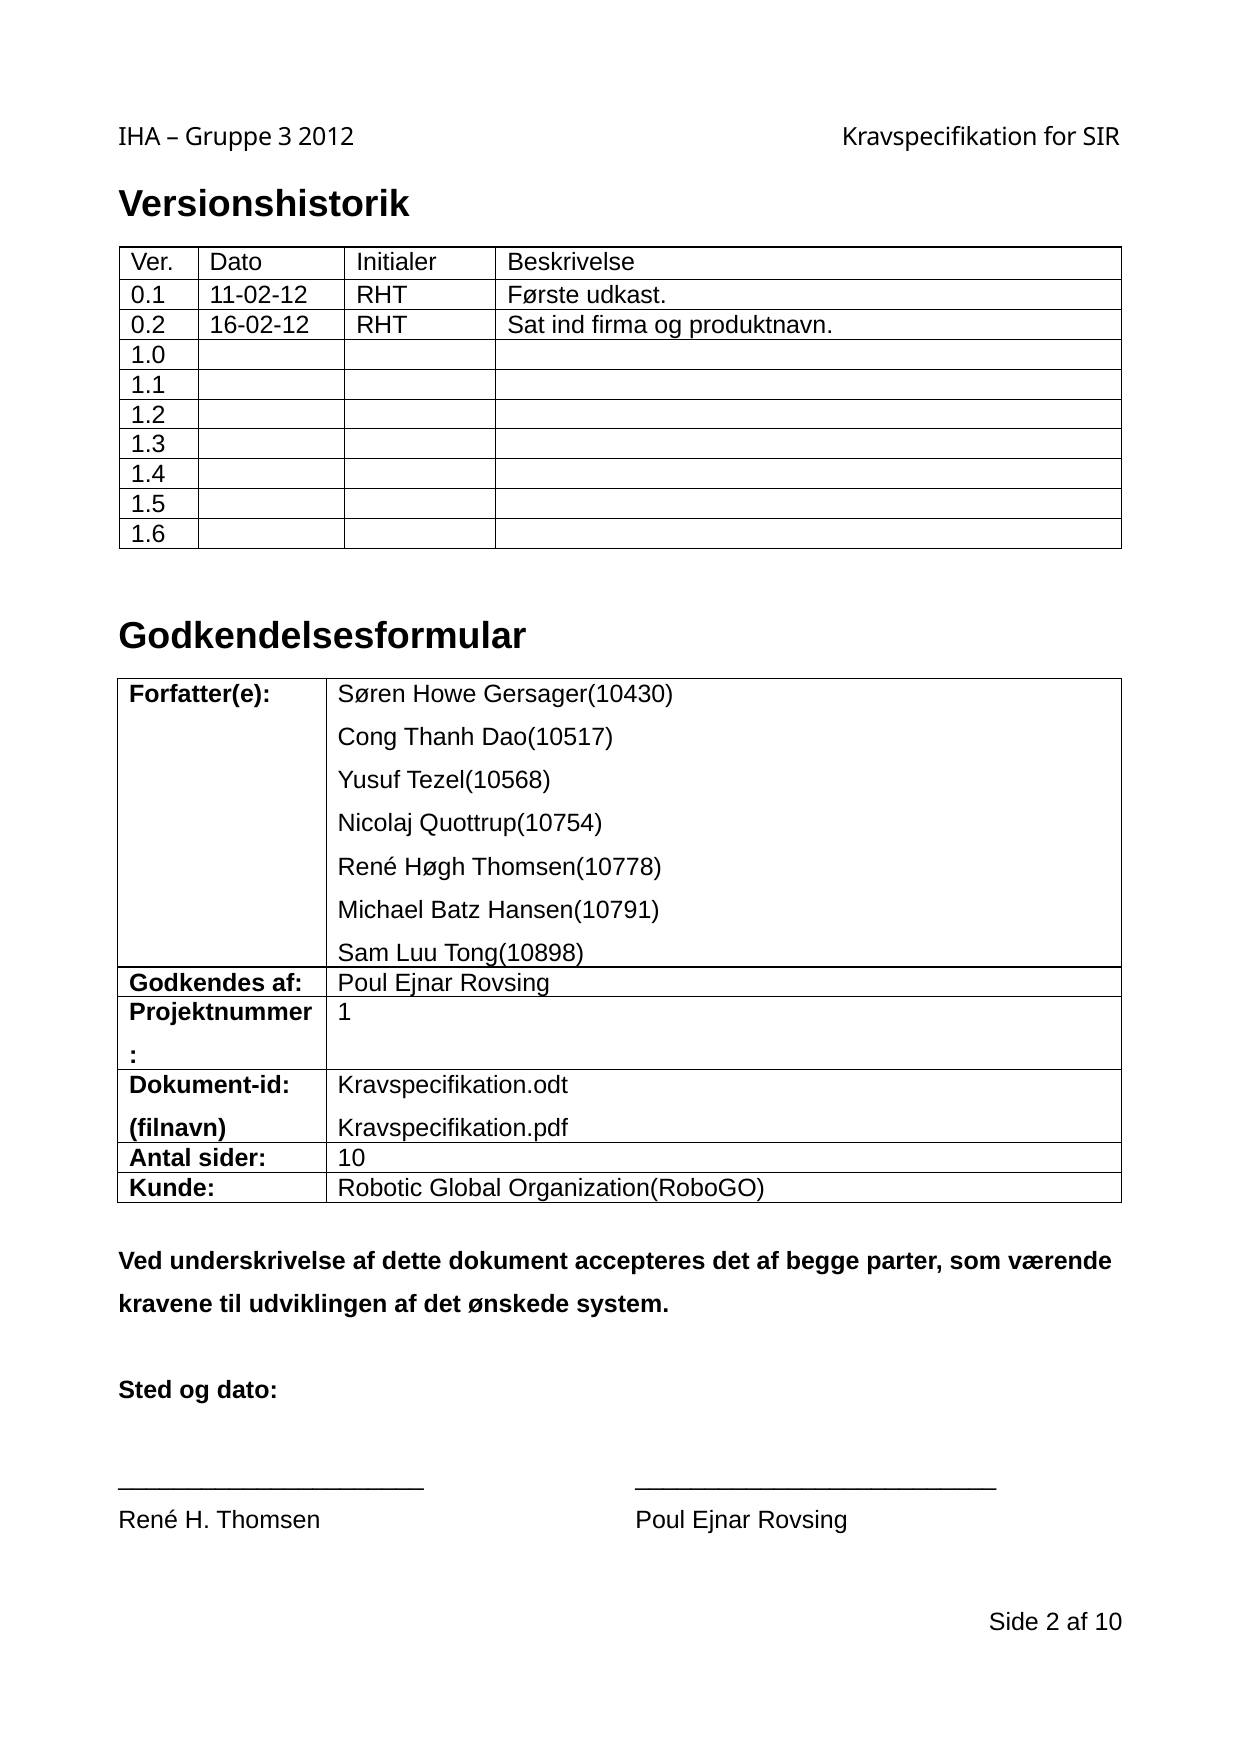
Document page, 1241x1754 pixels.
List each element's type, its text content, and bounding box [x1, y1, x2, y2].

table_header Forfatter(e): [118, 679, 326, 966]
table_cell [199, 489, 344, 518]
table_cell Projektnummer: [118, 997, 326, 1069]
table_cell [345, 489, 495, 518]
table_cell Kravspecifikation.odt Kravspecifikation.pdf [327, 1070, 1121, 1142]
table_cell RHT [345, 280, 495, 309]
table_cell [496, 519, 1121, 547]
table_cell [199, 459, 344, 488]
text Ved underskrivelse af dette dokument accepteres det af begge parter, som værende kravene til udviklingen af det ønskede system. [118, 1246, 1122, 1318]
table_header Ver. [120, 248, 198, 279]
table_cell [496, 429, 1121, 458]
table_cell [345, 459, 495, 488]
table_cell [345, 370, 495, 398]
table_cell Antal sider: [118, 1143, 326, 1172]
table_cell Sat ind firma og produktnavn. [496, 310, 1121, 339]
table_cell [199, 370, 344, 398]
table_cell 1.0 [120, 340, 198, 369]
table_header Initialer [345, 248, 495, 279]
table_cell [199, 429, 344, 458]
table_cell 1,5 [120, 489, 198, 518]
text Versionshistorik [118, 182, 1122, 225]
table_cell 0.2 [120, 310, 198, 339]
table_header Søren Howe Gersager(10430) Cong Thanh Dao(10517) Yusuf Tezel(10568) Nicolaj Quottrup(10754) René Høgh Thomsen(10778) Michael Batz Hansen(10791) Sam Luu Tong(10898) [327, 679, 1121, 966]
table_cell [199, 519, 344, 547]
table_header Beskrivelse [496, 248, 1121, 279]
table_cell 16-02-12 [199, 310, 344, 339]
table_cell RHT [345, 310, 495, 339]
table_cell [496, 340, 1121, 369]
table_cell [496, 489, 1121, 518]
table_cell 1.6 [120, 519, 198, 547]
table_cell [345, 519, 495, 547]
table_cell [496, 459, 1121, 488]
table_cell [199, 340, 344, 369]
table_cell 1.1 [120, 370, 198, 398]
table_cell [496, 370, 1121, 398]
table_cell Poul Ejnar Rovsing [327, 968, 1121, 996]
table_cell [345, 429, 495, 458]
table_cell Robotic Global Organization(RoboGO) [327, 1173, 1121, 1202]
table_cell 1.4 [120, 459, 198, 488]
table_cell 10 [327, 1143, 1121, 1172]
table_cell 1.3 [120, 429, 198, 458]
table_cell Dokument-id: (filnavn) [118, 1070, 326, 1142]
table_cell Godkendes af: [118, 968, 326, 996]
text Sted og dato: [118, 1375, 1122, 1404]
table_cell 11-02-12 [199, 280, 344, 309]
table_cell 1 [327, 997, 1121, 1069]
table_cell Første udkast. [496, 280, 1121, 309]
table_cell 1.2 [120, 400, 198, 428]
table_cell Kunde: [118, 1173, 326, 1202]
table_cell 0.1 [120, 280, 198, 309]
text ______________________ __________________________ [118, 1461, 1122, 1490]
text René H. Thomsen Poul Ejnar Rovsing [118, 1504, 1122, 1533]
table_header Dato [199, 248, 344, 279]
table_cell [496, 400, 1121, 428]
text Godkendelsesformular [118, 613, 1122, 656]
table_cell [345, 400, 495, 428]
table_cell [345, 340, 495, 369]
table_cell [199, 400, 344, 428]
